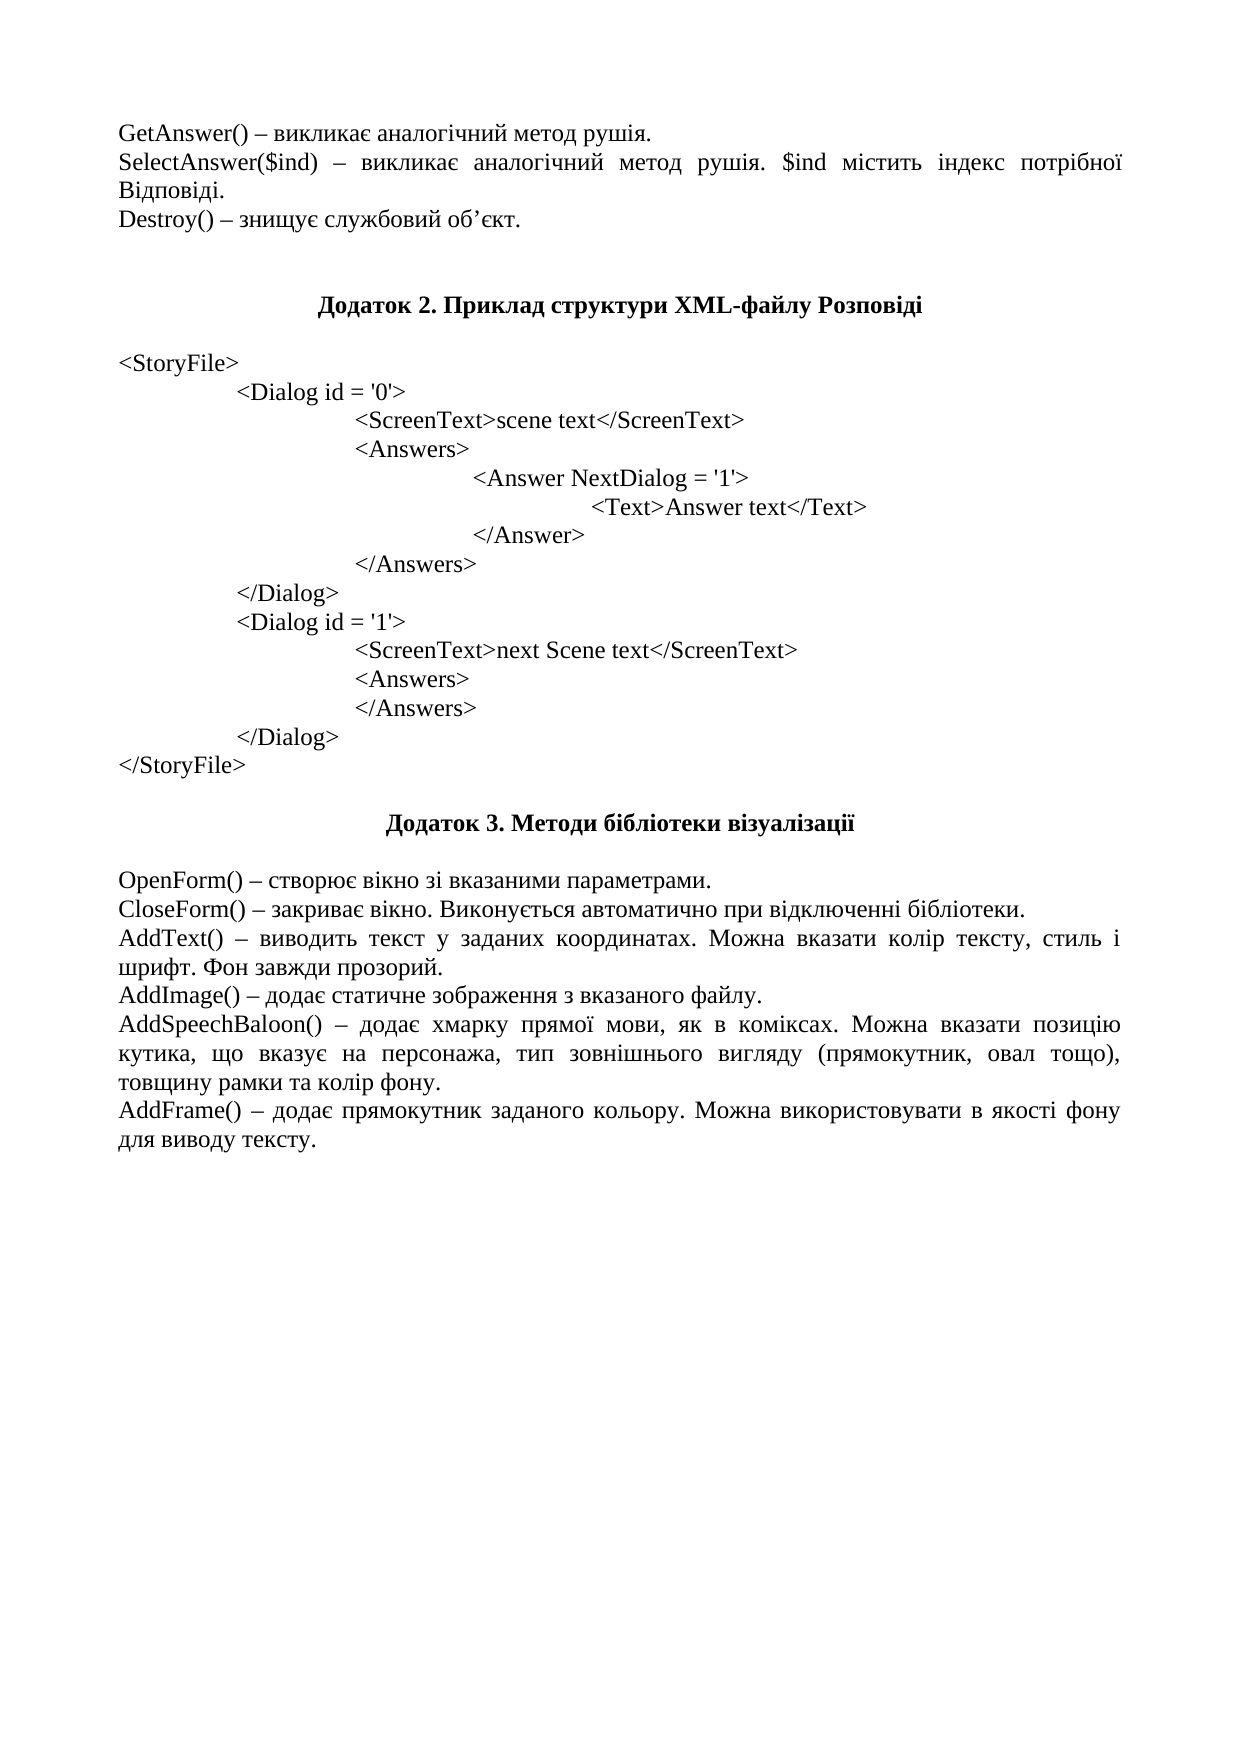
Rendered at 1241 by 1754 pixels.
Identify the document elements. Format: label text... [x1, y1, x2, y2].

text <Dialog id = '0'> [118, 377, 1122, 406]
text </Answers> [118, 549, 1122, 578]
text CloseForm() – закриває вікно. Виконується автоматично при відключенні бібліотеки. [118, 894, 1122, 923]
text </Answers> [118, 693, 1122, 722]
text <Dialog id = '1'> [118, 607, 1122, 636]
text AddSpeechBaloon() – додає хмарку прямої мови, як в коміксах. Можна вказати позицію кутика, що вказує на персонажа, тип зовнішнього вигляду (прямокутник, овал тощо), товщину рамки та колір фону. [118, 1009, 1122, 1096]
text AddFrame() – додає прямокутник заданого кольору. Можна використовувати в якості фону для виводу тексту. [118, 1096, 1122, 1153]
text AddText() – виводить текст у заданих координатах. Можна вказати колір тексту, стиль і шрифт. Фон завжди прозорий. [118, 923, 1122, 981]
text <ScreenText>next Scene text</ScreenText> [118, 636, 1122, 664]
text AddImage() – додає статичне зображення з вказаного файлу. [118, 981, 1122, 1009]
text SelectAnswer($ind) – викликає аналогічний метод рушія. $ind містить індекс потрібної Відповіді. [118, 147, 1122, 204]
text GetAnswer() – викликає аналогічний метод рушія. [118, 118, 1122, 147]
text </Answer> [118, 521, 1122, 549]
text <Answers> [118, 664, 1122, 693]
text <Answer NextDialog = '1'> [118, 463, 1122, 492]
text <Answers> [118, 434, 1122, 463]
text Додаток 2. Приклад структури XML-файлу Розповіді [118, 291, 1122, 319]
text </Dialog> [118, 578, 1122, 607]
text Додаток 3. Методи бібліотеки візуалізації [118, 808, 1122, 837]
text Destroy() – знищує службовий об’єкт. [118, 204, 1122, 233]
text </Dialog> [118, 722, 1122, 751]
text <StoryFile> [118, 348, 1122, 377]
text <Text>Answer text</Text> [118, 492, 1122, 521]
text <ScreenText>scene text</ScreenText> [118, 406, 1122, 434]
text OpenForm() – створює вікно зі вказаними параметрами. [118, 866, 1122, 894]
text </StoryFile> [118, 751, 1122, 779]
